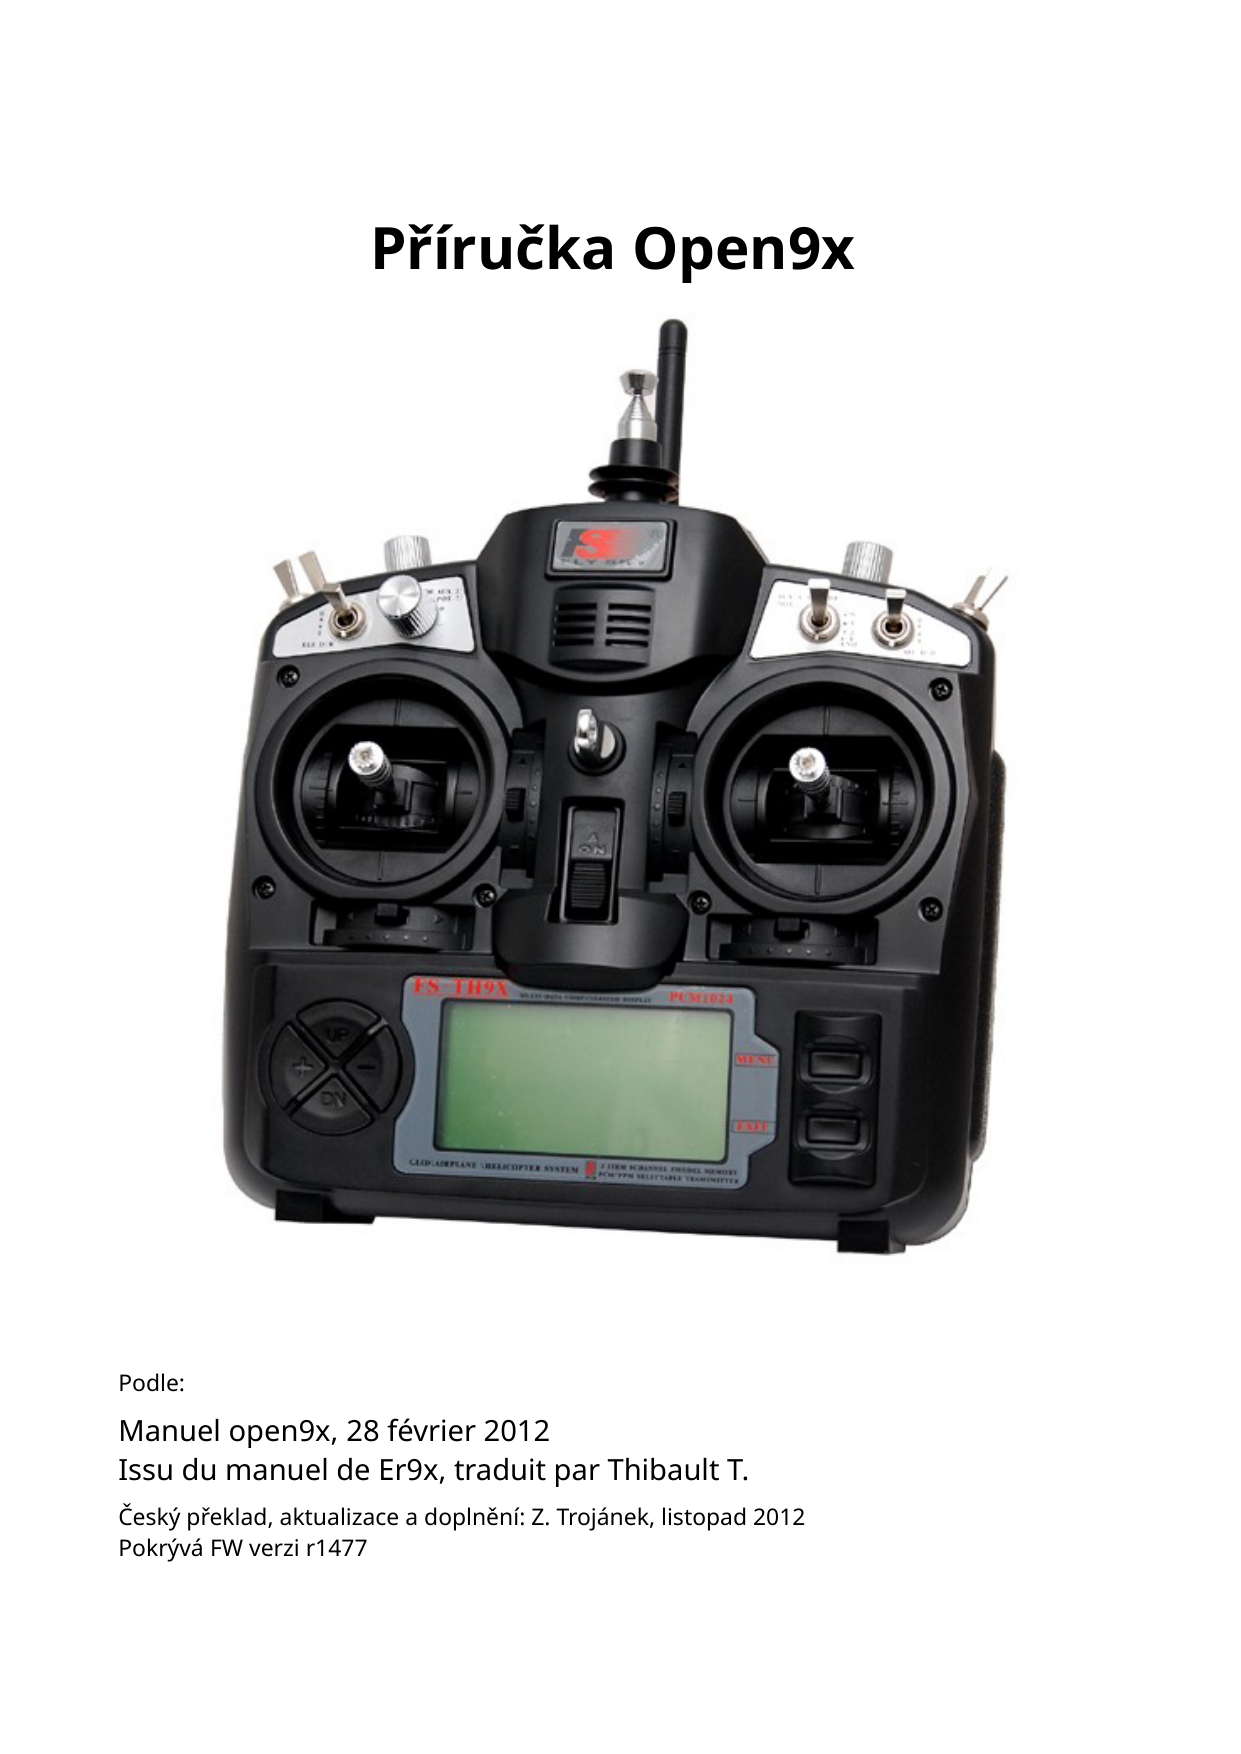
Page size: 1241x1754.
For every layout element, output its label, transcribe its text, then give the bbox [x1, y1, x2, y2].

text Pokrývá FW verzi r1477 [118, 1532, 1122, 1563]
text Manuel open9x, 28 février 2012 [118, 1410, 1122, 1449]
text Issu du manuel de Er9x, traduit par Thibault T. [118, 1449, 1122, 1489]
text Příručka Open9x [118, 207, 1122, 286]
text Český překlad, aktualizace a doplnění: Z. Trojánek, listopad 2012 [118, 1501, 1122, 1532]
text Podle: [118, 1367, 1122, 1398]
